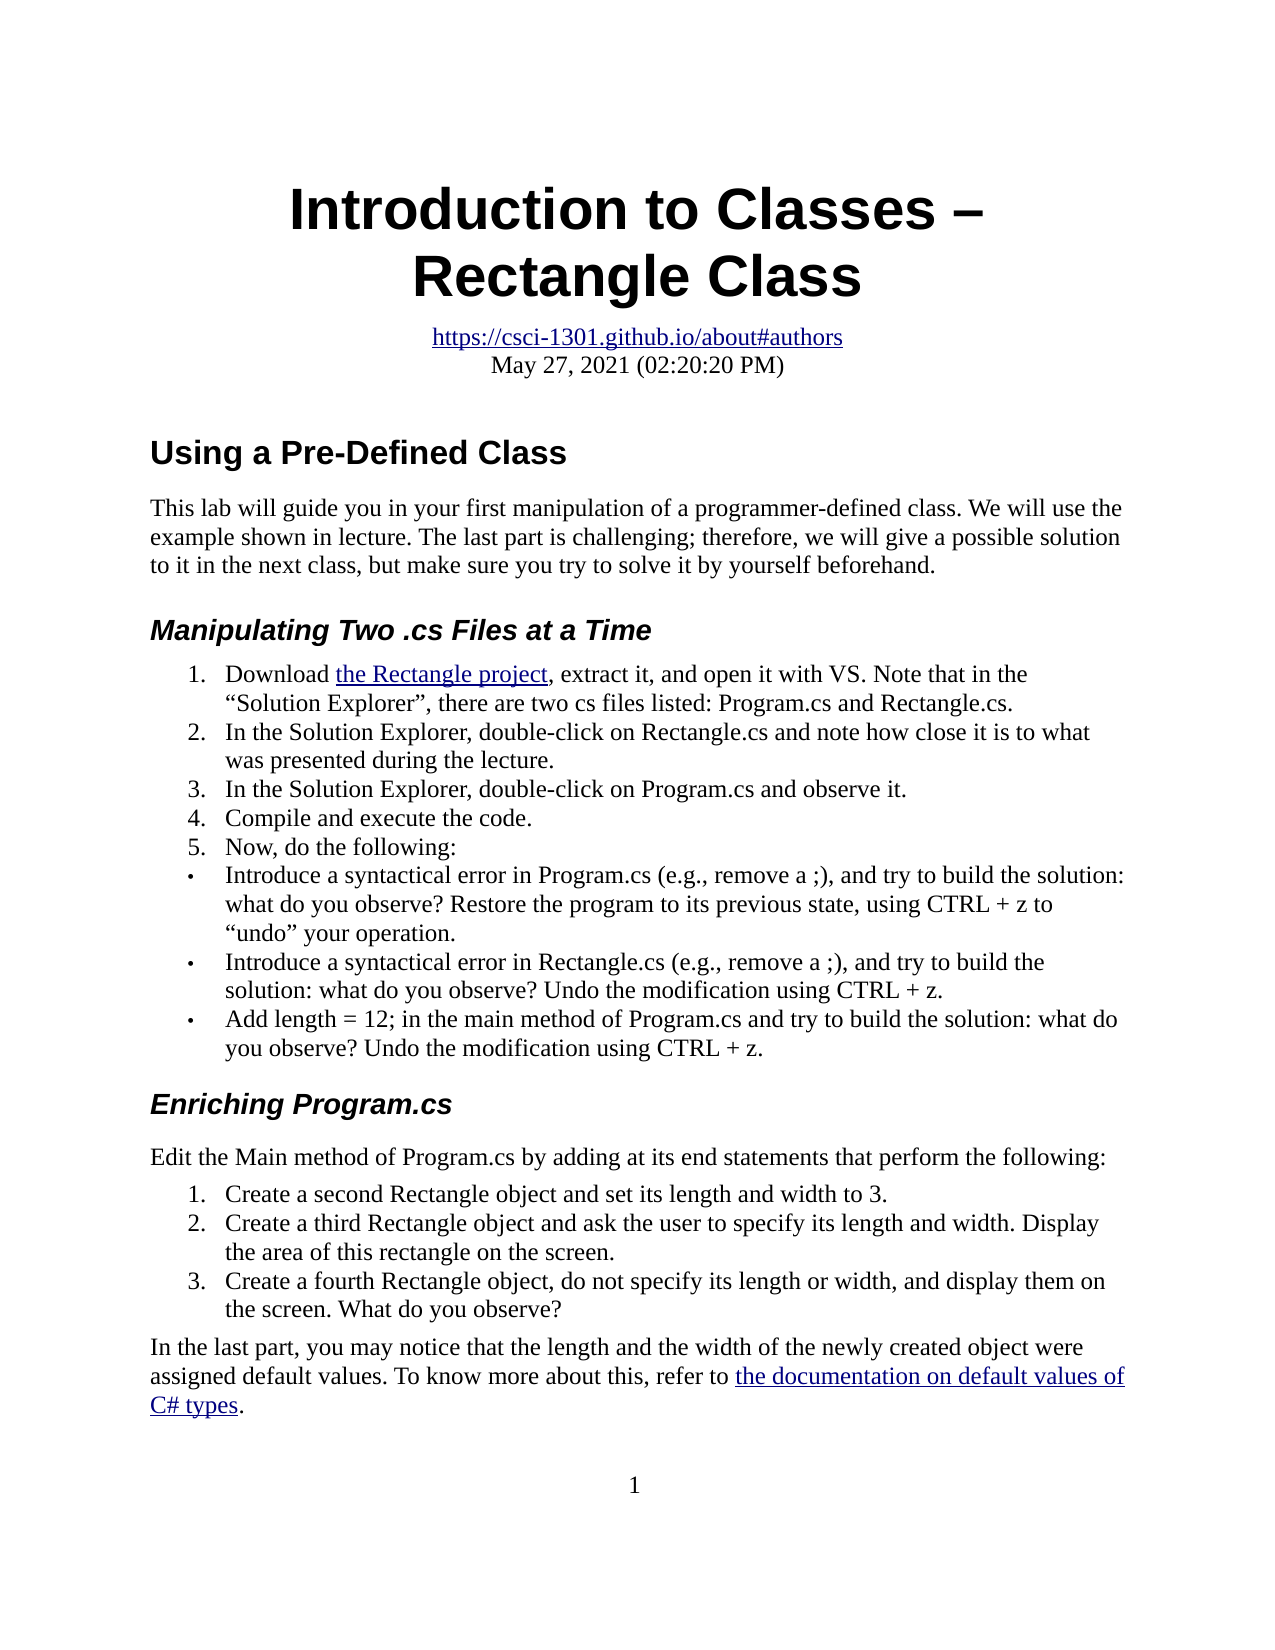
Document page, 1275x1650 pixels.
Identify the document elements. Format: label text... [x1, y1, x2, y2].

list Now, do the following: [187, 832, 1125, 861]
subtitle Enriching Program.cs [150, 1087, 1125, 1120]
list Create a fourth Rectangle object, do not specify its length or width, and display them on the screen. What do you observe? [187, 1266, 1125, 1323]
text Edit the Main method of Program.cs by adding at its end statements that perform the following: [150, 1142, 1125, 1171]
list In the Solution Explorer, double-click on Rectangle.cs and note how close it is to what was presented during the lecture. [187, 717, 1125, 774]
text In the last part, you may notice that the length and the width of the newly created object were assigned default values. To know more about this, refer to the documentation on default values of C# types. [150, 1332, 1125, 1418]
title Introduction to Classes – Rectangle Class [150, 175, 1125, 309]
list Introduce a syntactical error in Rectangle.cs (e.g., remove a ;), and try to build the solution: what do you observe? Undo the modification using CTRL + z. [187, 947, 1125, 1004]
list Add length = 12; in the main method of Program.cs and try to build the solution: what do you observe? Undo the modification using CTRL + z. [187, 1004, 1125, 1062]
list Download the Rectangle project, extract it, and open it with VS. Note that in the “Solution Explorer”, there are two cs files listed: Program.cs and Rectangle.cs. [187, 659, 1125, 717]
list Compile and execute the code. [187, 803, 1125, 832]
text This lab will guide you in your first manipulation of a programmer-defined class. We will use the example shown in lecture. The last part is challenging; therefore, we will give a possible solution to it in the next class, but make sure you try to solve it by yourself beforehand. [150, 493, 1125, 579]
text https://csci-1301.github.io/about#authors [150, 322, 1125, 350]
list Create a second Rectangle object and set its length and width to 3. [187, 1179, 1125, 1208]
list Create a third Rectangle object and ask the user to specify its length and width. Display the area of this rectangle on the screen. [187, 1208, 1125, 1266]
text May 27, 2021 (02:20:20 PM) [150, 350, 1125, 379]
list Introduce a syntactical error in Program.cs (e.g., remove a ;), and try to build the solution: what do you observe? Restore the program to its previous state, using CTRL + z to “undo” your operation. [187, 861, 1125, 947]
subtitle Manipulating Two .cs Files at a Time [150, 613, 1125, 647]
list In the Solution Explorer, double-click on Program.cs and observe it. [187, 774, 1125, 803]
subtitle Using a Pre-Defined Class [150, 433, 1125, 472]
